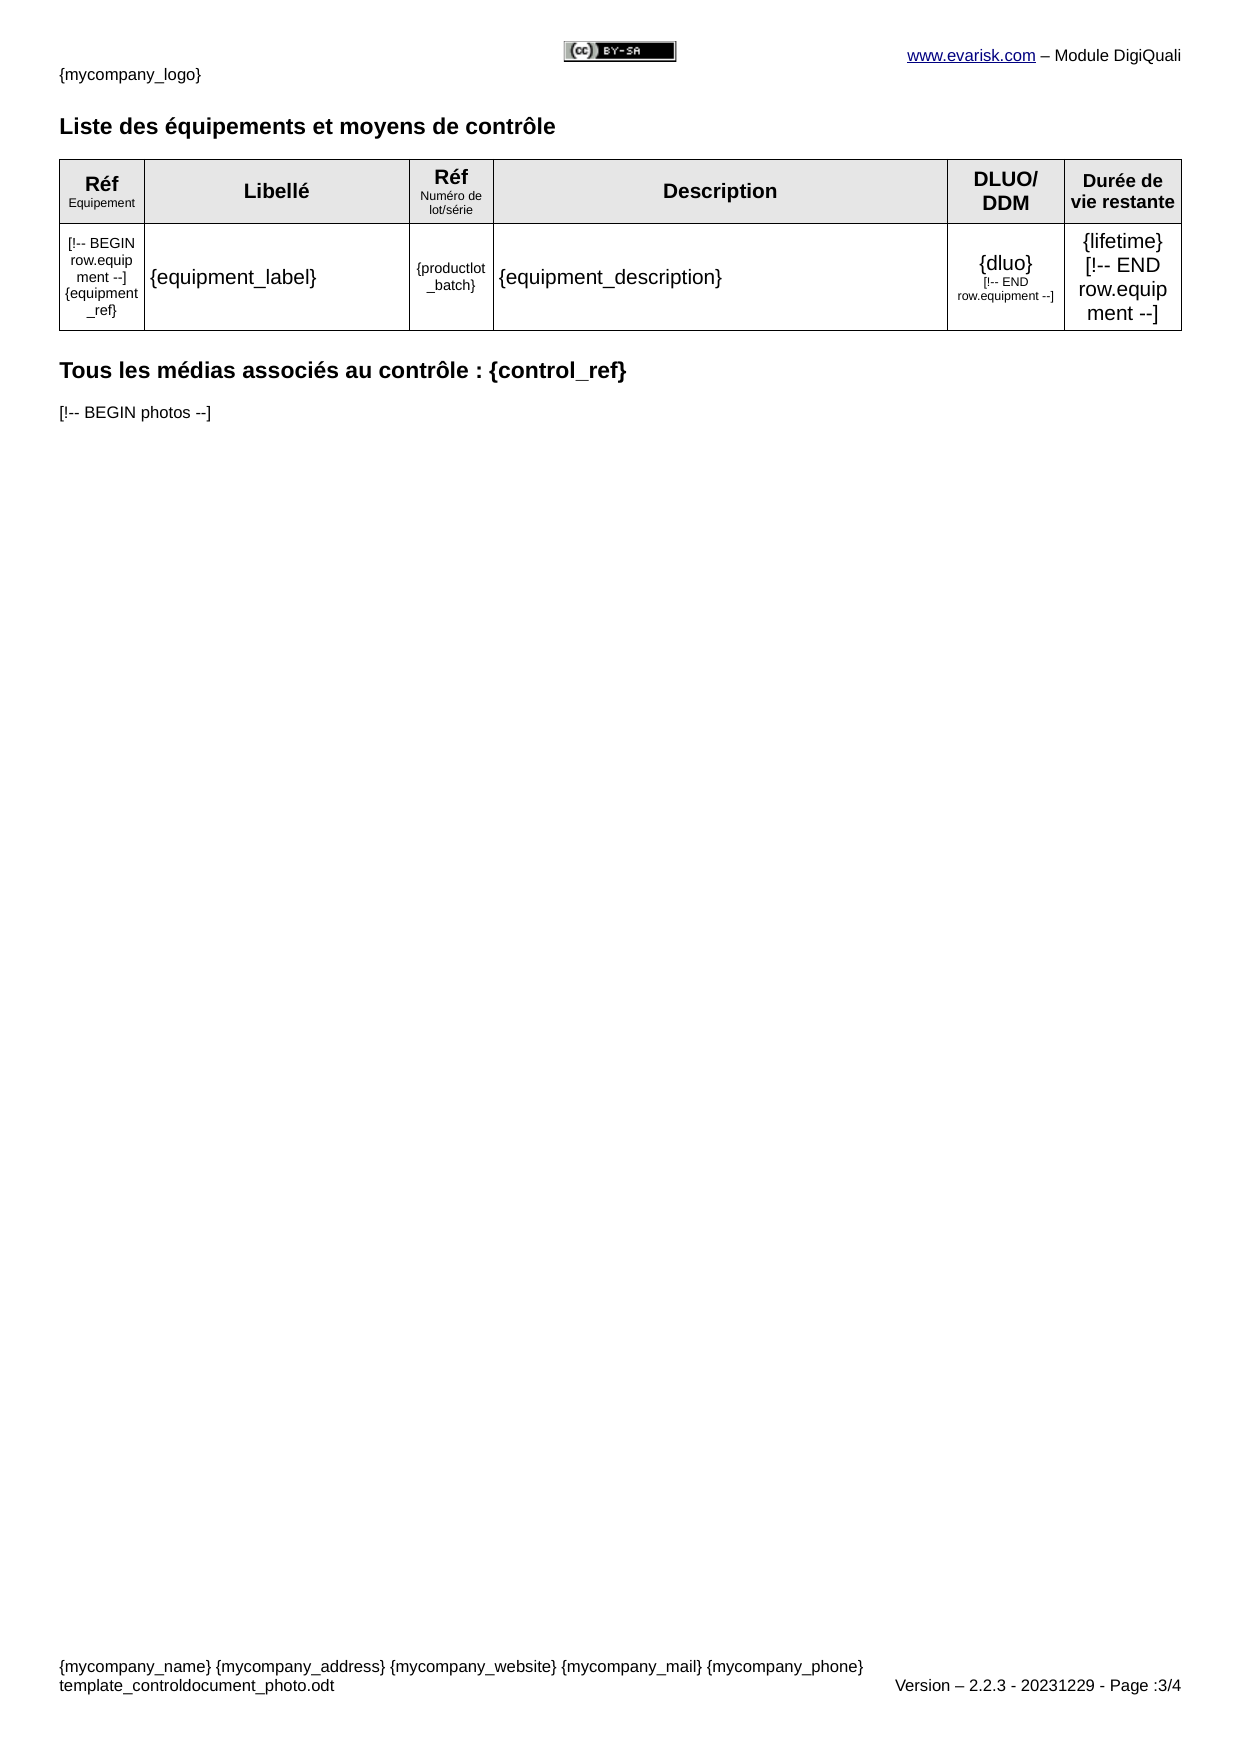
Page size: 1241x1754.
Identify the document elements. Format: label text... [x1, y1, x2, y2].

table_cell [!-- BEGIN row.equipment --] {equipment_ref} [60, 224, 144, 330]
text [!-- BEGIN photos --] [59, 402, 1181, 422]
table_header Réf Numéro de lot/série [410, 160, 493, 223]
table_header Réf Equipement [60, 160, 144, 223]
table_cell {lifetime} [!-- END row.equipment --] [1065, 224, 1181, 330]
table_cell {dluo} [!-- END row.equipment --] [948, 224, 1064, 330]
table_cell {equipment_description} [494, 224, 947, 330]
table_cell {productlot_batch} [410, 224, 493, 330]
picture [563, 41, 677, 62]
table_header Description [494, 160, 947, 223]
table_header Durée de vie restante [1065, 160, 1181, 223]
text Tous les médias associés au contrôle : {control_ref} [59, 357, 1181, 383]
table_header Libellé [145, 160, 409, 223]
table_header DLUO/DDM [948, 160, 1064, 223]
table_cell {equipment_label} [145, 224, 409, 330]
text Liste des équipements et moyens de contrôle [59, 113, 1181, 139]
